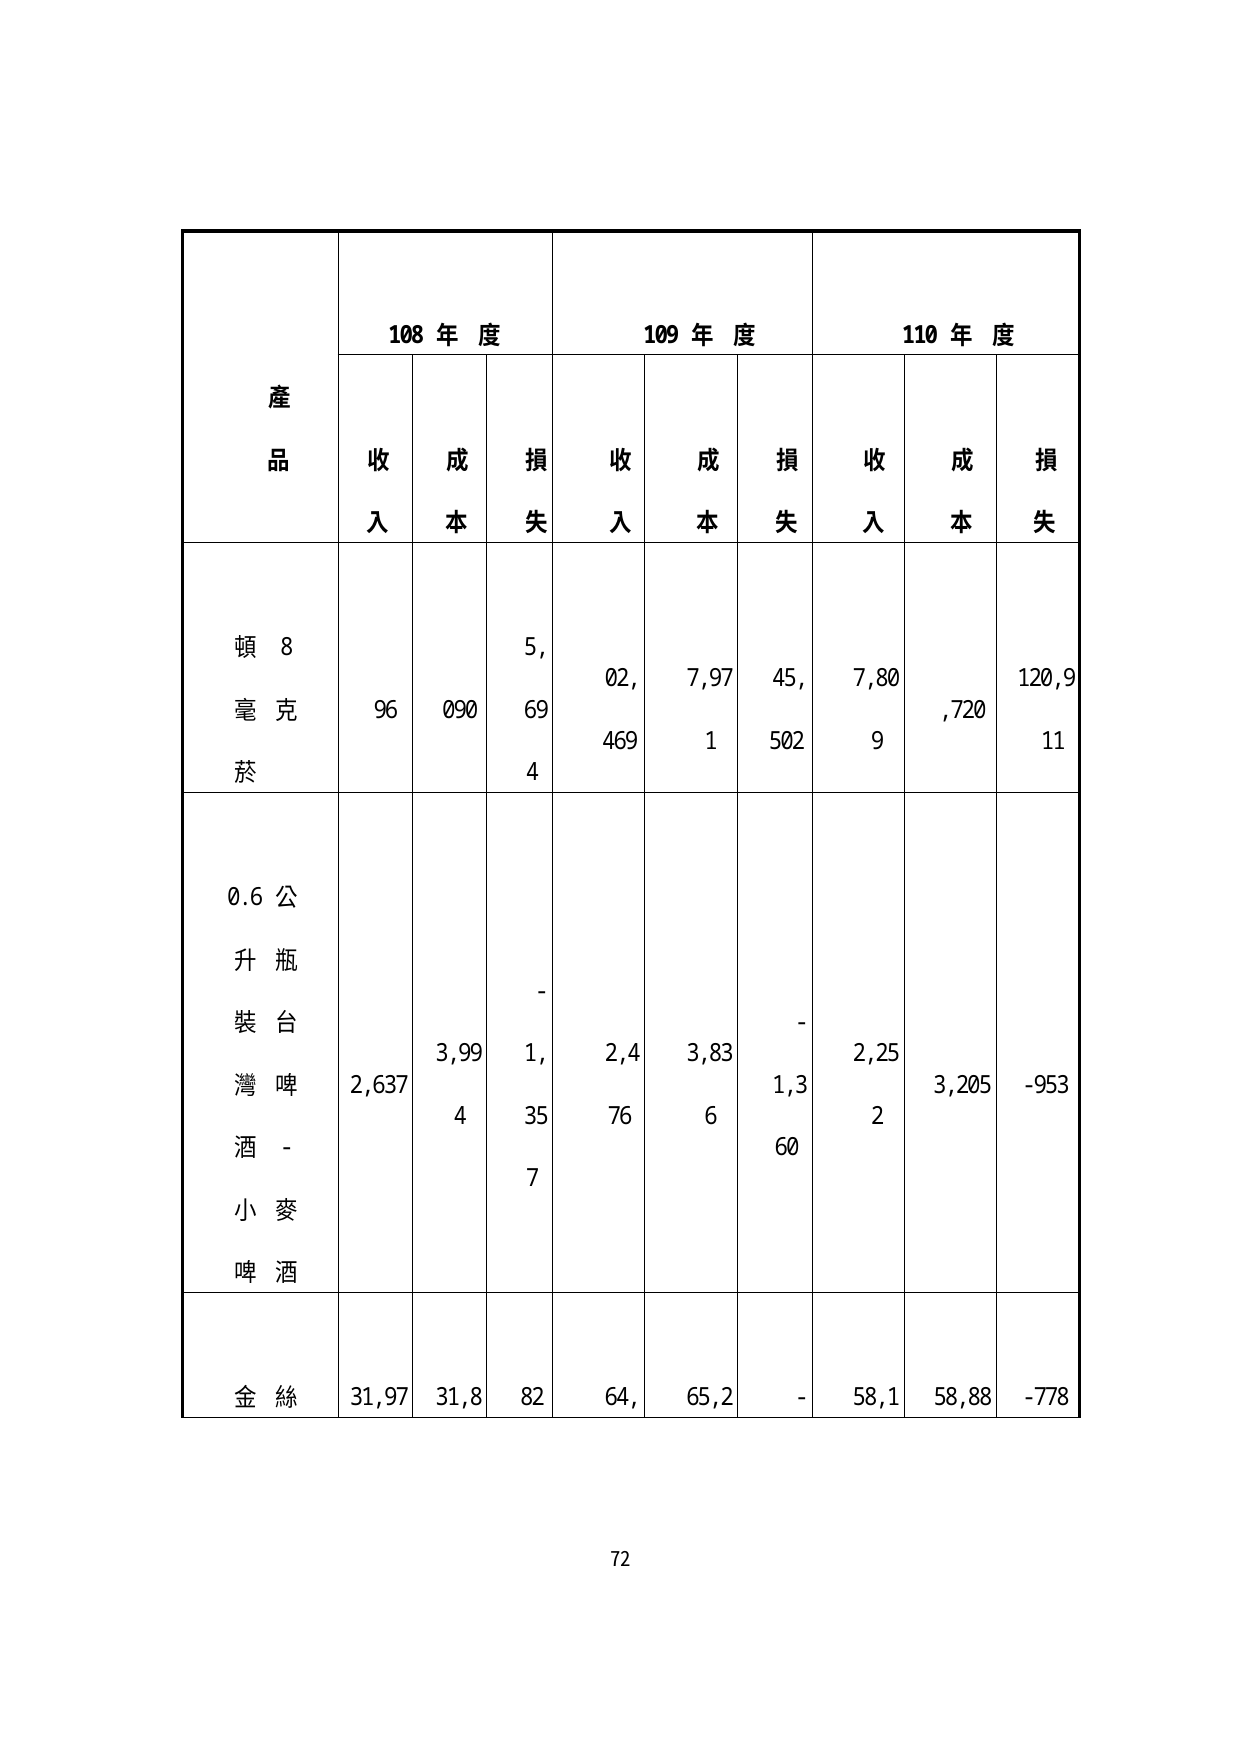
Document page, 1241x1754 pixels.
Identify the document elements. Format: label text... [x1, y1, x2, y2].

table_cell -1,357 [487, 793, 552, 1292]
table_cell 64, [553, 1293, 644, 1417]
table_cell 3,994 [413, 793, 486, 1292]
table_cell 090 [413, 543, 486, 792]
table_cell 收入 [553, 355, 644, 542]
table_cell 金絲 [184, 1293, 338, 1417]
table_header 109年度 [553, 233, 812, 354]
table_cell [738, 1293, 812, 1417]
table_cell -120,911 [997, 543, 1078, 792]
table_cell 成本 [413, 355, 486, 542]
table_cell -5,694 [487, 543, 552, 792]
table_cell -1,360 [738, 793, 812, 1292]
table_cell 頓8毫克菸 [184, 543, 338, 792]
table_cell 02,469 [553, 543, 644, 792]
table_cell 0.6公升瓶裝台灣啤酒-小麥啤酒 [184, 793, 338, 1292]
table_cell 65,2 [645, 1293, 737, 1417]
table_header 108年度 [339, 233, 552, 354]
table_cell 損失 [997, 355, 1078, 542]
table_cell 收入 [339, 355, 412, 542]
table_cell 31,8 [413, 1293, 486, 1417]
table_cell 58,88 [905, 1293, 996, 1417]
table_cell 2,637 [339, 793, 412, 1292]
table_cell 82 [487, 1293, 552, 1417]
table_cell 58,1 [813, 1293, 904, 1417]
table_cell 3,836 [645, 793, 737, 1292]
table_cell 7,971 [645, 543, 737, 792]
table_cell 成本 [905, 355, 996, 542]
table_cell ,720 [905, 543, 996, 792]
table_cell 2,476 [553, 793, 644, 1292]
table_cell -45,502 [738, 543, 812, 792]
table_cell 2,252 [813, 793, 904, 1292]
table_cell -953 [997, 793, 1078, 1292]
table_cell 7,809 [813, 543, 904, 792]
table_cell 3,205 [905, 793, 996, 1292]
table_cell 96 [339, 543, 412, 792]
table_cell 收入 [813, 355, 904, 542]
table_cell 31,97 [339, 1293, 412, 1417]
table_cell 損失 [487, 355, 552, 542]
table_cell -778 [997, 1293, 1078, 1417]
table_cell 成本 [645, 355, 737, 542]
table_header 110年度 [813, 233, 1078, 354]
table_header 產 品 [184, 233, 338, 542]
table_cell 損失 [738, 355, 812, 542]
